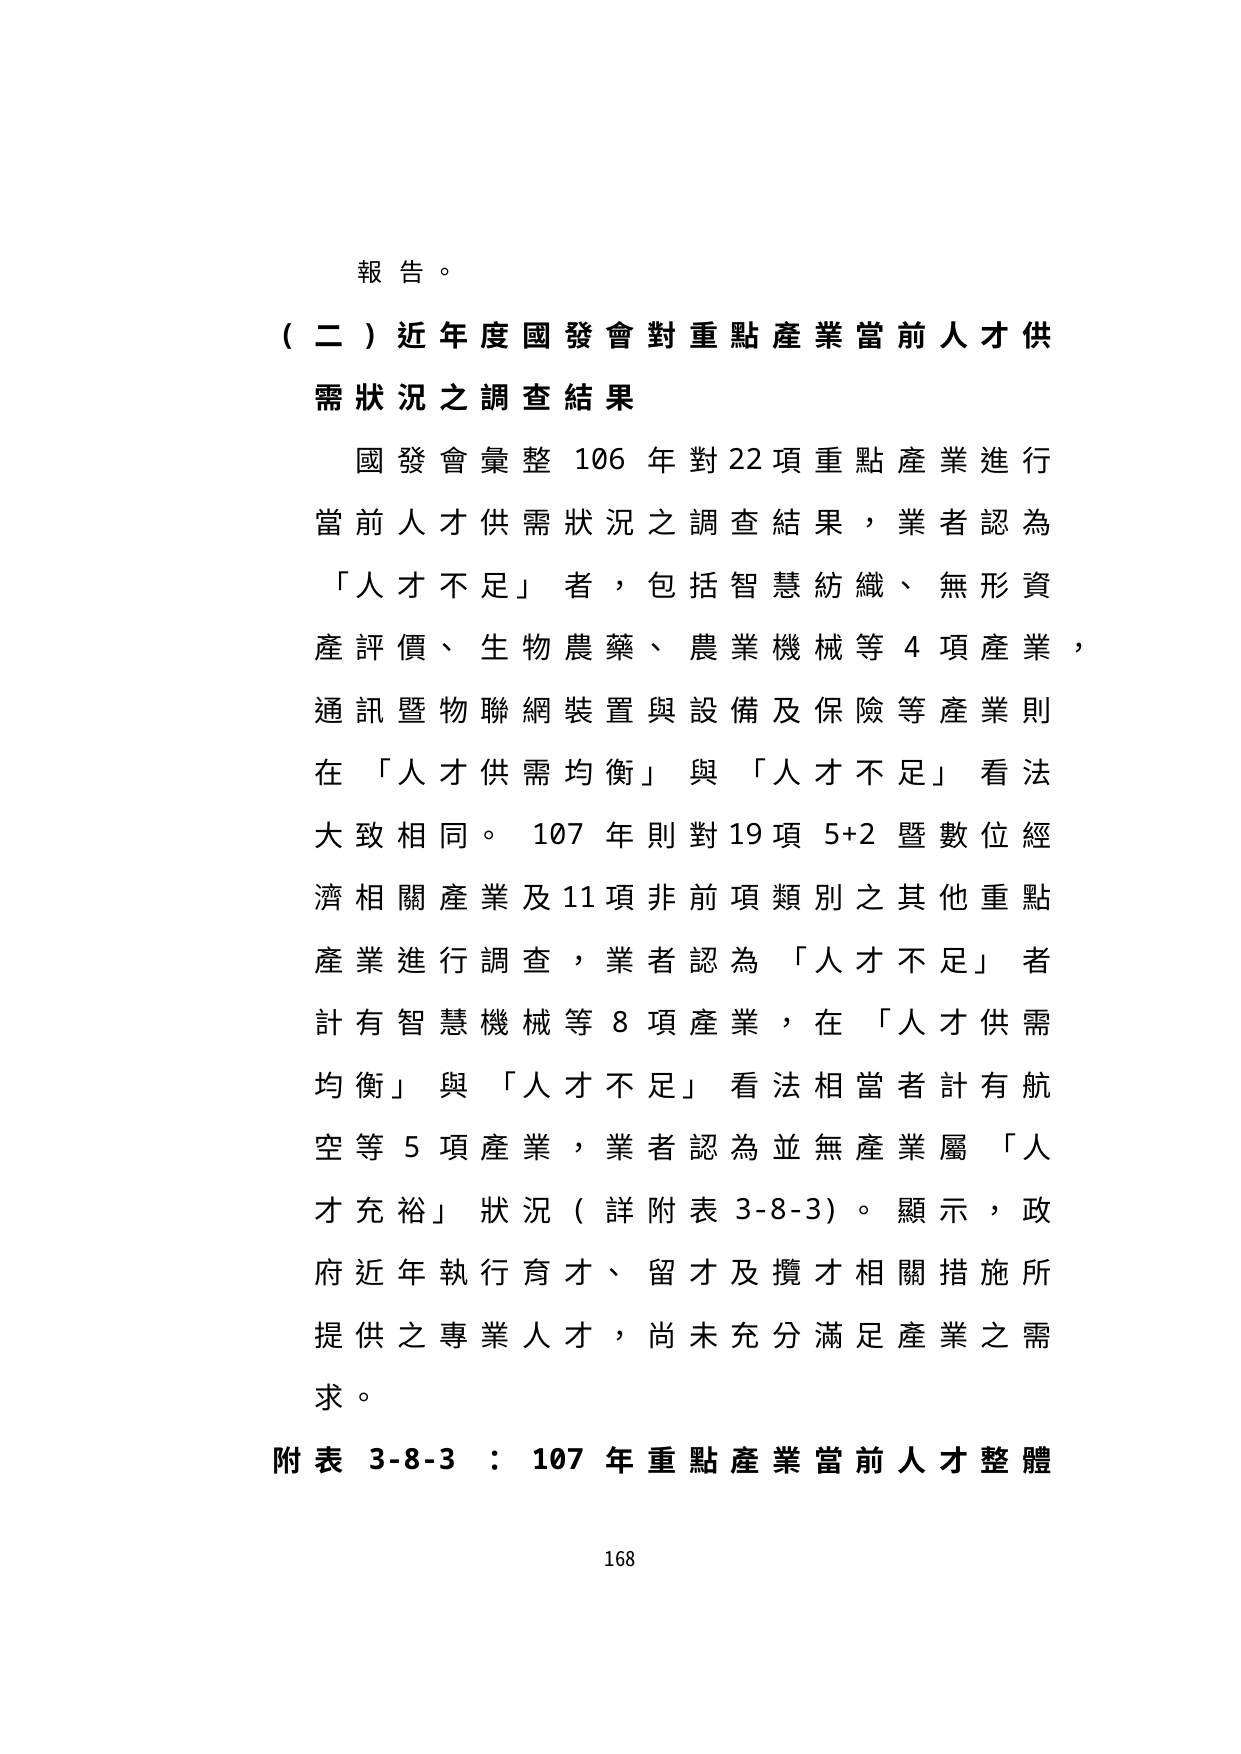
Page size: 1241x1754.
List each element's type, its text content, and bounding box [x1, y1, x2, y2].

text 附表3-8-3：107年重點產業當前人才整體 [257, 1417, 1058, 1479]
text 報告。 [228, 229, 1072, 292]
text (二)近年度國發會對重點產業當前人才供需狀況之調查結果 [242, 292, 1058, 417]
text 國發會彙整106年對22項重點產業進行當前人才供需狀況之調查結果，業者認為「人才不足」者，包括智慧紡織、無形資產評價、生物農藥、農業機械等4項產業，通訊暨物聯網裝置與設備及保險等產業則在「人才供需均衡」與「人才不足」看法大致相同。107年則對19項5+2暨數位經濟相關產業及11項非前項類別之其他重點產業進行調查，業者認為「人才不足」者計有智慧機械等8項產業，在「人才供需均衡」與「人才不足」看法相當者計有航空等5項產業，業者認為並無產業屬「人才充裕」狀況(詳附表3-8-3)。顯示，政府近年執行育才、留才及攬才相關措施所提供之專業人才，尚未充分滿足產業之需求。 [271, 417, 1058, 1417]
